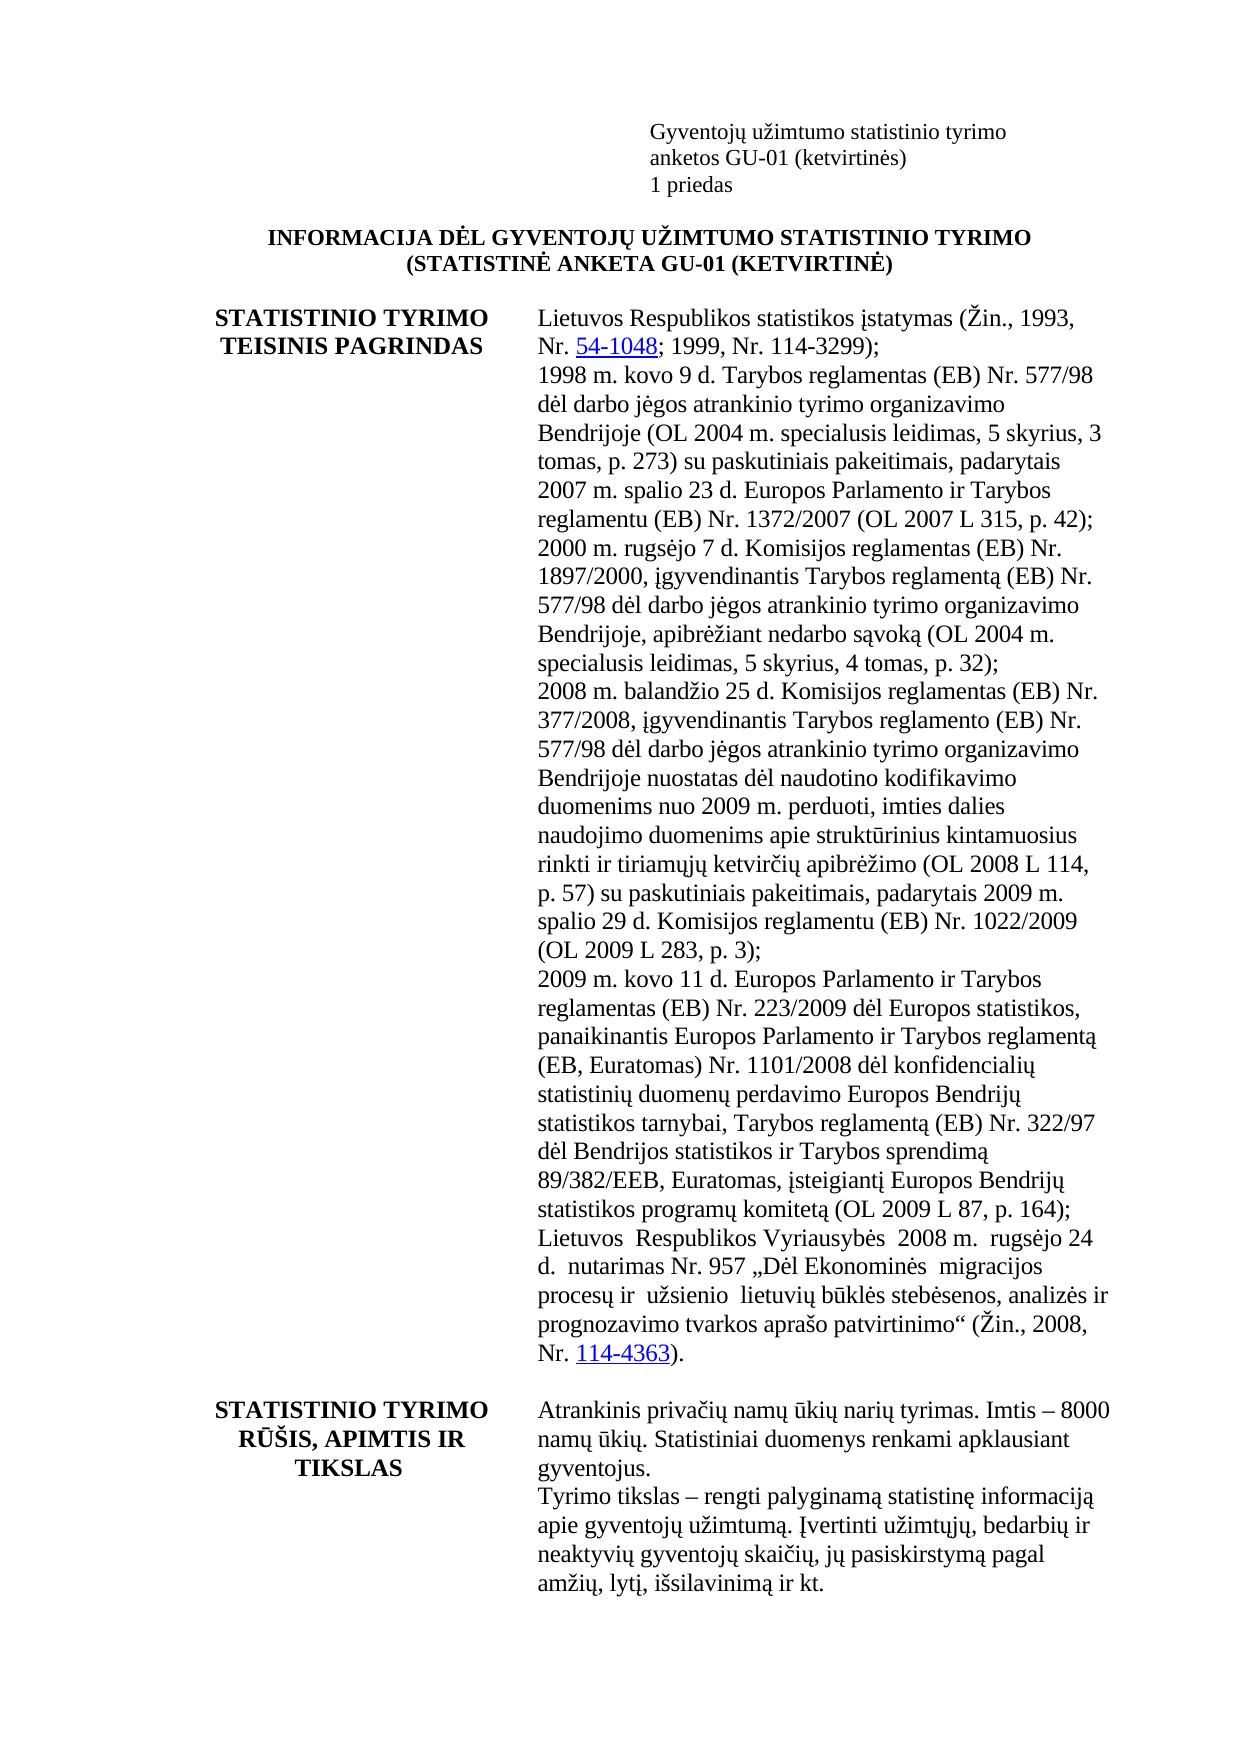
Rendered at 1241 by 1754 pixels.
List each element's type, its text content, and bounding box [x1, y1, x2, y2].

table_cell Atrankinis privačių namų ūkių narių tyrimas. Imtis – 8000 namų ūkių. Statistiniai duomenys renkami apklausiant gyventojus. Tyrimo tikslas – rengti palyginamą statistinę informaciją apie gyventojų užimtumą. Įvertinti užimtųjų, bedarbių ir neaktyvių gyventojų skaičių, jų pasiskirstymą pagal amžių, lytį, išsilavinimą ir kt. [526, 1395, 1122, 1625]
table_cell STATISTINIO TYRIMO RŪŠIS, APIMTIS IR TIKSLAS [177, 1395, 526, 1625]
table_header Lietuvos Respublikos statistikos įstatymas (Žin., 1993, Nr. 54-1048; 1999, Nr. 114-3299); 1998 m. kovo 9 d. Tarybos reglamentas (EB) Nr. 577/98 dėl darbo jėgos atrankinio tyrimo organizavimo Bendrijoje (OL 2004 m. specialusis leidimas, 5 skyrius, 3 tomas, p. 273) su paskutiniais pakeitimais, padarytais 2007 m. spalio 23 d. Europos Parlamento ir Tarybos reglamentu (EB) Nr. 1372/2007 (OL 2007 L 315, p. 42); 2000 m. rugsėjo 7 d. Komisijos reglamentas (EB) Nr. 1897/2000, įgyvendinantis Tarybos reglamentą (EB) Nr. 577/98 dėl darbo jėgos atrankinio tyrimo organizavimo Bendrijoje, apibrėžiant nedarbo sąvoką (OL 2004 m. specialusis leidimas, 5 skyrius, 4 tomas, p. 32); 2008 m. balandžio 25 d. Komisijos reglamentas (EB) Nr. 377/2008, įgyvendinantis Tarybos reglamento (EB) Nr. 577/98 dėl darbo jėgos atrankinio tyrimo organizavimo Bendrijoje nuostatas dėl naudotino kodifikavimo duomenims nuo 2009 m. perduoti, imties dalies naudojimo duomenims apie struktūrinius kintamuosius rinkti ir tiriamųjų ketvirčių apibrėžimo (OL 2008 L 114, p. 57) su paskutiniais pakeitimais, padarytais 2009 m. spalio 29 d. Komisijos reglamentu (EB) Nr. 1022/2009 (OL 2009 L 283, p. 3); 2009 m. kovo 11 d. Europos Parlamento ir Tarybos reglamentas (EB) Nr. 223/2009 dėl Europos statistikos, panaikinantis Europos Parlamento ir Tarybos reglamentą (EB, Euratomas) Nr. 1101/2008 dėl konfidencialių statistinių duomenų perdavimo Europos Bendrijų statistikos tarnybai, Tarybos reglamentą (EB) Nr. 322/97 dėl Bendrijos statistikos ir Tarybos sprendimą 89/382/EEB, Euratomas, įsteigiantį Europos Bendrijų statistikos programų komitetą (OL 2009 L 87, p. 164); Lietuvos Respublikos Vyriausybės 2008 m. rugsėjo 24 d. nutarimas Nr. 957 „Dėl Ekonominės migracijos procesų ir užsienio lietuvių būklės stebėsenos, analizės ir prognozavimo tvarkos aprašo patvirtinimo“ (Žin., 2008, Nr. 114-4363). [526, 303, 1122, 1395]
text 1 priedas [649, 171, 1122, 197]
text anketos GU-01 (ketvirtinės) [649, 144, 1122, 171]
text Gyventojų užimtumo statistinio tyrimo [649, 118, 1122, 144]
text INFORMACIJA DĖL GYVENTOJŲ UŽIMTUMO statistinio TYRIMO [177, 223, 1122, 250]
table_header STATISTINIO TYRIMO TEISINIS PAGRINDAS [177, 303, 526, 1395]
text (STATISTINĖ ANKETA GU-01 (KETVIRTINĖ) [177, 250, 1122, 276]
